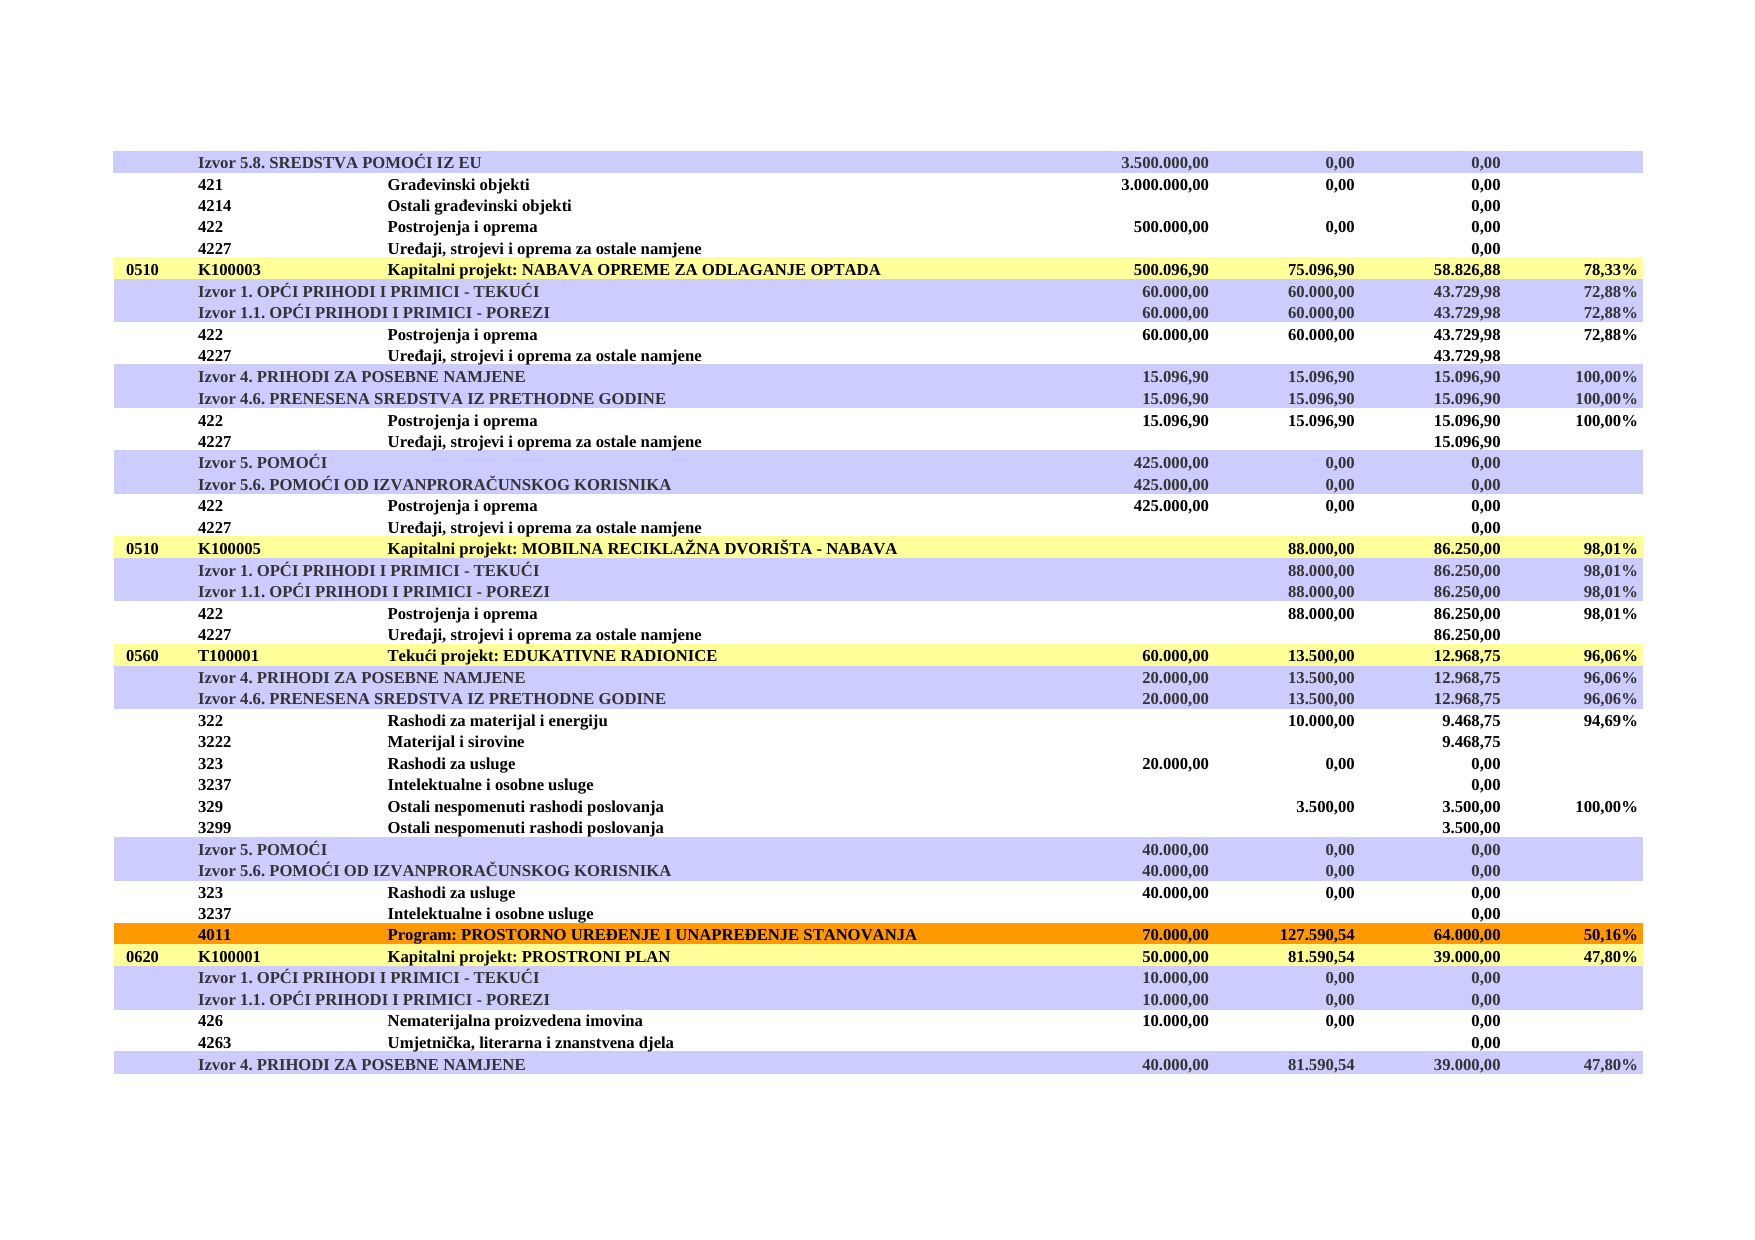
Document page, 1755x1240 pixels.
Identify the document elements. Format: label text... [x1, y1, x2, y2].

table_cell 3.000.000,00 [1027, 173, 1233, 193]
table_cell Rashodi za usluge [388, 751, 1027, 773]
table_cell Rashodi za materijal i energiju [388, 709, 1027, 730]
table_cell [1533, 751, 1637, 773]
table_cell 40.000,00 [1027, 881, 1233, 902]
table_cell Postrojenja i oprema [388, 408, 1027, 429]
table_cell 323 [198, 751, 387, 773]
table_cell Umjetnička, literarna i znanstvena djela [388, 1030, 1027, 1051]
table_cell [1233, 430, 1383, 450]
table_cell 3222 [198, 730, 387, 751]
table_cell 15.096,90 [1027, 408, 1233, 429]
table_cell [1533, 344, 1637, 364]
table_cell 0,00 [1383, 1030, 1533, 1051]
table_cell [1233, 236, 1383, 257]
table_cell [1233, 730, 1383, 751]
table_cell 0,00 [1383, 773, 1533, 794]
table_cell 100,00% [1533, 794, 1637, 816]
table_cell 4227 [198, 623, 387, 644]
table_cell Postrojenja i oprema [388, 601, 1027, 623]
table_cell 43.729,98 [1383, 322, 1533, 344]
table_cell [115, 494, 198, 515]
table_cell [1027, 816, 1233, 837]
table_cell [115, 430, 198, 450]
table_cell [115, 173, 198, 193]
table_cell [1533, 902, 1637, 923]
table_cell 0,00 [1383, 494, 1533, 515]
table_cell 0,00 [1383, 881, 1533, 902]
table_cell 422 [198, 215, 387, 236]
table_cell [1533, 215, 1637, 236]
table_cell 0,00 [1383, 902, 1533, 923]
table_cell [115, 194, 198, 215]
table_cell 86.250,00 [1383, 623, 1533, 644]
table_cell [1027, 709, 1233, 730]
table_cell 425.000,00 [1027, 494, 1233, 515]
table_cell [1533, 816, 1637, 837]
table_cell 4227 [198, 344, 387, 364]
table_cell [115, 1030, 198, 1051]
table_cell [1027, 344, 1233, 364]
table_cell [1027, 194, 1233, 215]
table_cell [115, 730, 198, 751]
table_cell 3237 [198, 773, 387, 794]
table_cell 426 [198, 1010, 387, 1030]
table_cell 4214 [198, 194, 387, 215]
table_cell Ostali nespomenuti rashodi poslovanja [388, 794, 1027, 816]
table_cell 9.468,75 [1383, 709, 1533, 730]
table_cell [115, 344, 198, 364]
table_cell [1233, 1030, 1383, 1051]
table_cell Uređaji, strojevi i oprema za ostale namjene [388, 430, 1027, 450]
table_cell 94,69% [1533, 709, 1637, 730]
table_cell [1233, 515, 1383, 536]
table_cell [1027, 236, 1233, 257]
table_cell 3237 [198, 902, 387, 923]
table_cell 72,88% [1533, 322, 1637, 344]
table_cell [115, 322, 198, 344]
table_cell [1233, 344, 1383, 364]
table_cell 3.500,00 [1383, 816, 1533, 837]
table_cell 4227 [198, 430, 387, 450]
table_cell Rashodi za usluge [388, 881, 1027, 902]
table_cell [1027, 430, 1233, 450]
table_cell Uređaji, strojevi i oprema za ostale namjene [388, 515, 1027, 536]
table_cell 3.500,00 [1383, 794, 1533, 816]
table_cell [1533, 730, 1637, 751]
table_cell [115, 881, 198, 902]
table_cell 60.000,00 [1233, 322, 1383, 344]
table_cell [1233, 773, 1383, 794]
table_cell 4227 [198, 515, 387, 536]
table_cell [115, 794, 198, 816]
table_cell 15.096,90 [1383, 430, 1533, 450]
table_cell [1533, 173, 1637, 193]
table_cell [1027, 623, 1233, 644]
table_cell 0,00 [1233, 215, 1383, 236]
table_cell [115, 623, 198, 644]
table_cell [115, 515, 198, 536]
table_cell 422 [198, 494, 387, 515]
table_cell Postrojenja i oprema [388, 215, 1027, 236]
table_cell Ostali građevinski objekti [388, 194, 1027, 215]
table_cell [115, 215, 198, 236]
table_cell 3299 [198, 816, 387, 837]
table_cell 10.000,00 [1233, 709, 1383, 730]
table_cell 421 [198, 173, 387, 193]
table_cell [115, 408, 198, 429]
table_cell 0,00 [1383, 194, 1533, 215]
table_cell 0,00 [1233, 173, 1383, 193]
table_cell [115, 816, 198, 837]
table_cell [1027, 902, 1233, 923]
table_cell 500.000,00 [1027, 215, 1233, 236]
table_cell [1027, 515, 1233, 536]
table_cell Intelektualne i osobne usluge [388, 902, 1027, 923]
table_cell [1533, 773, 1637, 794]
table_cell Materijal i sirovine [388, 730, 1027, 751]
table_cell 0,00 [1383, 215, 1533, 236]
table_cell [1533, 494, 1637, 515]
table_cell 15.096,90 [1383, 408, 1533, 429]
table_cell Uređaji, strojevi i oprema za ostale namjene [388, 623, 1027, 644]
table_cell 0,00 [1383, 236, 1533, 257]
table_cell 422 [198, 322, 387, 344]
table_cell [115, 236, 198, 257]
table_cell [1533, 1010, 1637, 1030]
table_cell Postrojenja i oprema [388, 322, 1027, 344]
table_cell [1233, 816, 1383, 837]
table_cell 323 [198, 881, 387, 902]
table_cell [1533, 430, 1637, 450]
table_cell [115, 1010, 198, 1030]
table_cell [1233, 623, 1383, 644]
table_cell 9.468,75 [1383, 730, 1533, 751]
table_cell [1027, 773, 1233, 794]
table_cell 0,00 [1233, 494, 1383, 515]
table_cell 88.000,00 [1233, 601, 1383, 623]
table_cell 322 [198, 709, 387, 730]
table_cell [1027, 601, 1233, 623]
table_cell [1027, 794, 1233, 816]
table_cell [115, 773, 198, 794]
table_cell [115, 902, 198, 923]
table_cell [115, 601, 198, 623]
table_cell [115, 751, 198, 773]
table_cell 422 [198, 408, 387, 429]
table_cell Postrojenja i oprema [388, 494, 1027, 515]
table_cell [1233, 902, 1383, 923]
table_cell 86.250,00 [1383, 601, 1533, 623]
table_cell 4227 [198, 236, 387, 257]
table_cell [1027, 1030, 1233, 1051]
table_cell [115, 709, 198, 730]
table_cell [1533, 194, 1637, 215]
table_cell 43.729,98 [1383, 344, 1533, 364]
table_cell 100,00% [1533, 408, 1637, 429]
table_cell [1533, 1030, 1637, 1051]
table_cell [1233, 194, 1383, 215]
table_cell Nematerijalna proizvedena imovina [388, 1010, 1027, 1030]
table_cell 20.000,00 [1027, 751, 1233, 773]
table_cell 0,00 [1233, 881, 1383, 902]
table_cell 329 [198, 794, 387, 816]
table_cell 0,00 [1383, 1010, 1533, 1030]
table_cell 10.000,00 [1027, 1010, 1233, 1030]
table_cell [1533, 515, 1637, 536]
table_cell Građevinski objekti [388, 173, 1027, 193]
table_cell 0,00 [1233, 751, 1383, 773]
table_cell 0,00 [1233, 1010, 1383, 1030]
table_cell 60.000,00 [1027, 322, 1233, 344]
table_cell [1027, 730, 1233, 751]
table_cell [1533, 236, 1637, 257]
table_cell 15.096,90 [1233, 408, 1383, 429]
table_cell 0,00 [1383, 751, 1533, 773]
table_cell [1533, 881, 1637, 902]
table_cell 3.500,00 [1233, 794, 1383, 816]
table_cell Uređaji, strojevi i oprema za ostale namjene [388, 344, 1027, 364]
table_cell [1533, 623, 1637, 644]
table_cell 0,00 [1383, 173, 1533, 193]
table_cell 422 [198, 601, 387, 623]
table_cell 98,01% [1533, 601, 1637, 623]
table_cell 0,00 [1383, 515, 1533, 536]
table_cell Intelektualne i osobne usluge [388, 773, 1027, 794]
table_cell Uređaji, strojevi i oprema za ostale namjene [388, 236, 1027, 257]
table_cell 4263 [198, 1030, 387, 1051]
table_cell Ostali nespomenuti rashodi poslovanja [388, 816, 1027, 837]
